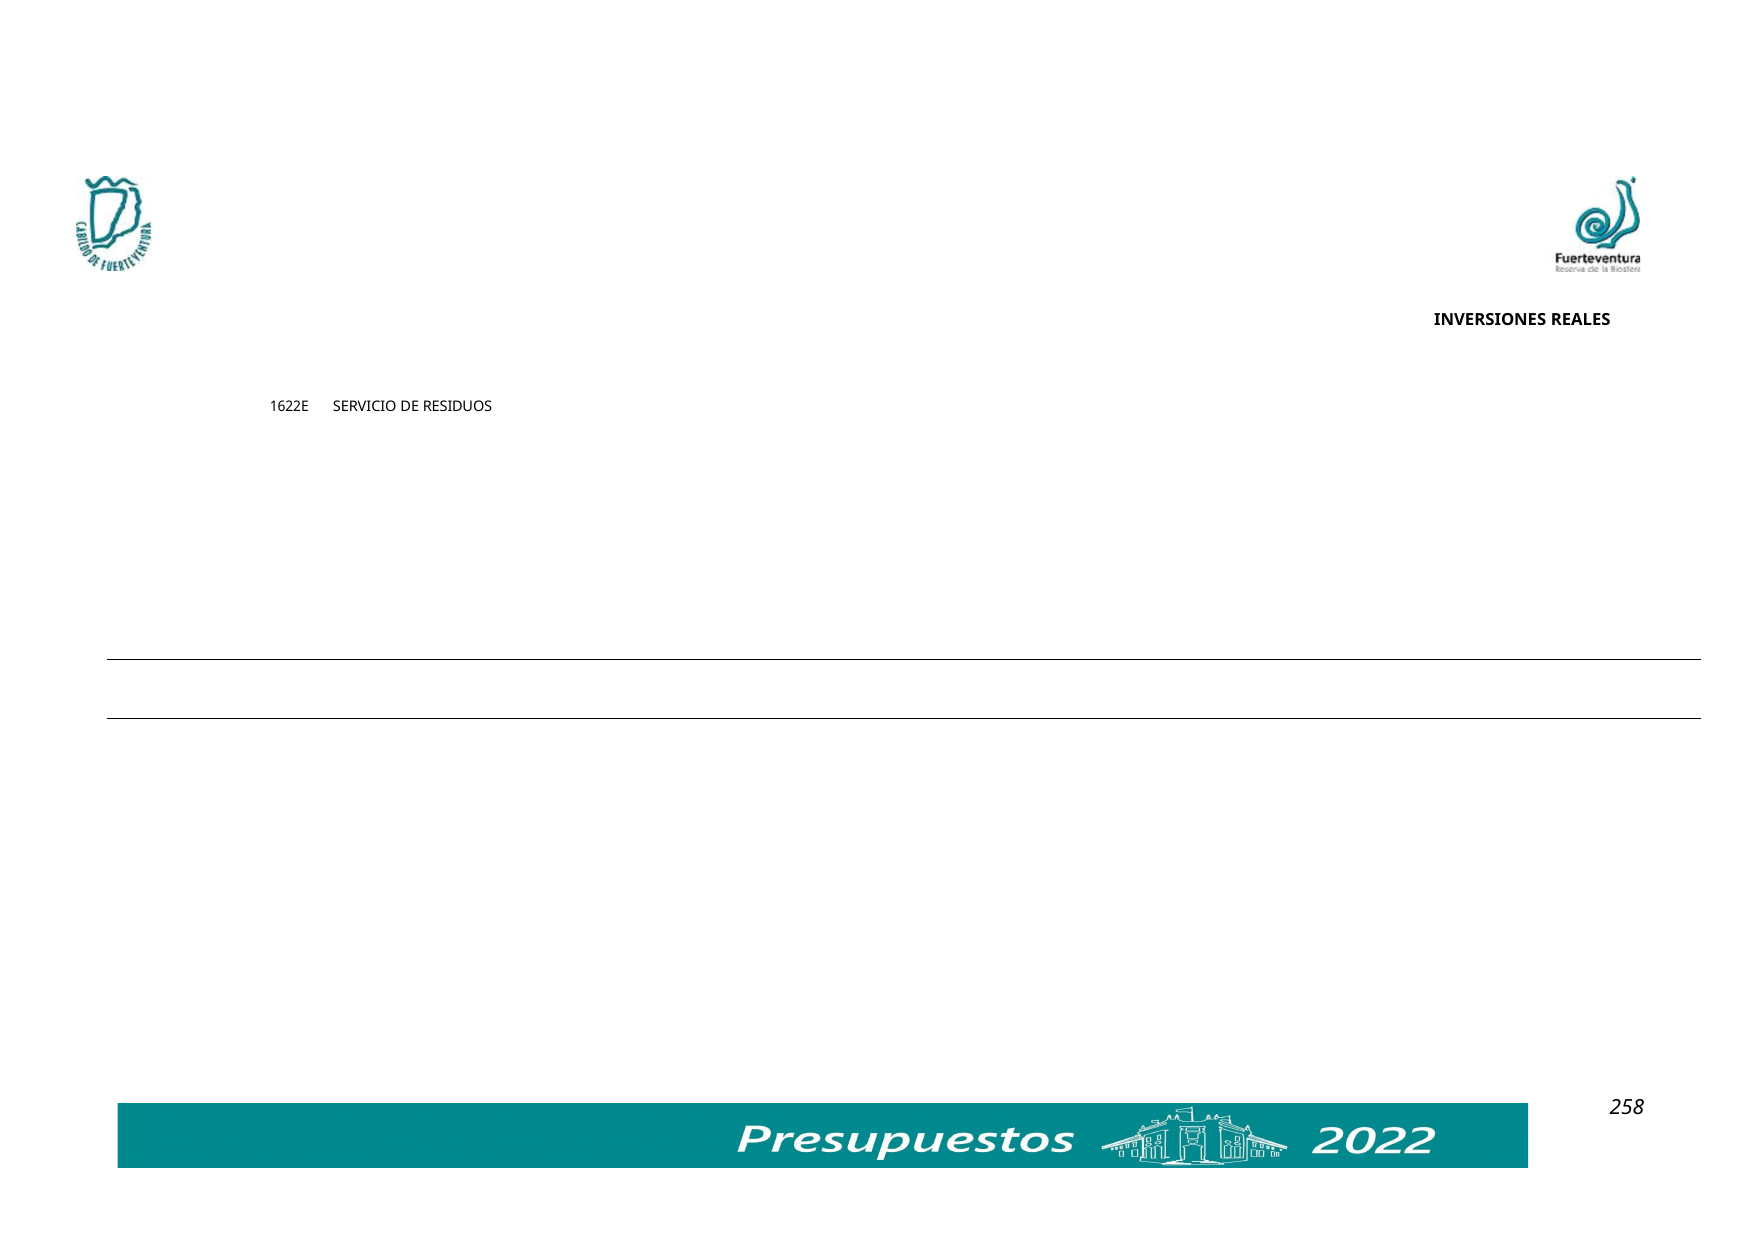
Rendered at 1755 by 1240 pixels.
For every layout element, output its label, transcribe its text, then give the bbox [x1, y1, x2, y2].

table_cell 1622E [59, 388, 322, 423]
table_cell SERVICIO DE RESIDUOS [322, 388, 570, 423]
